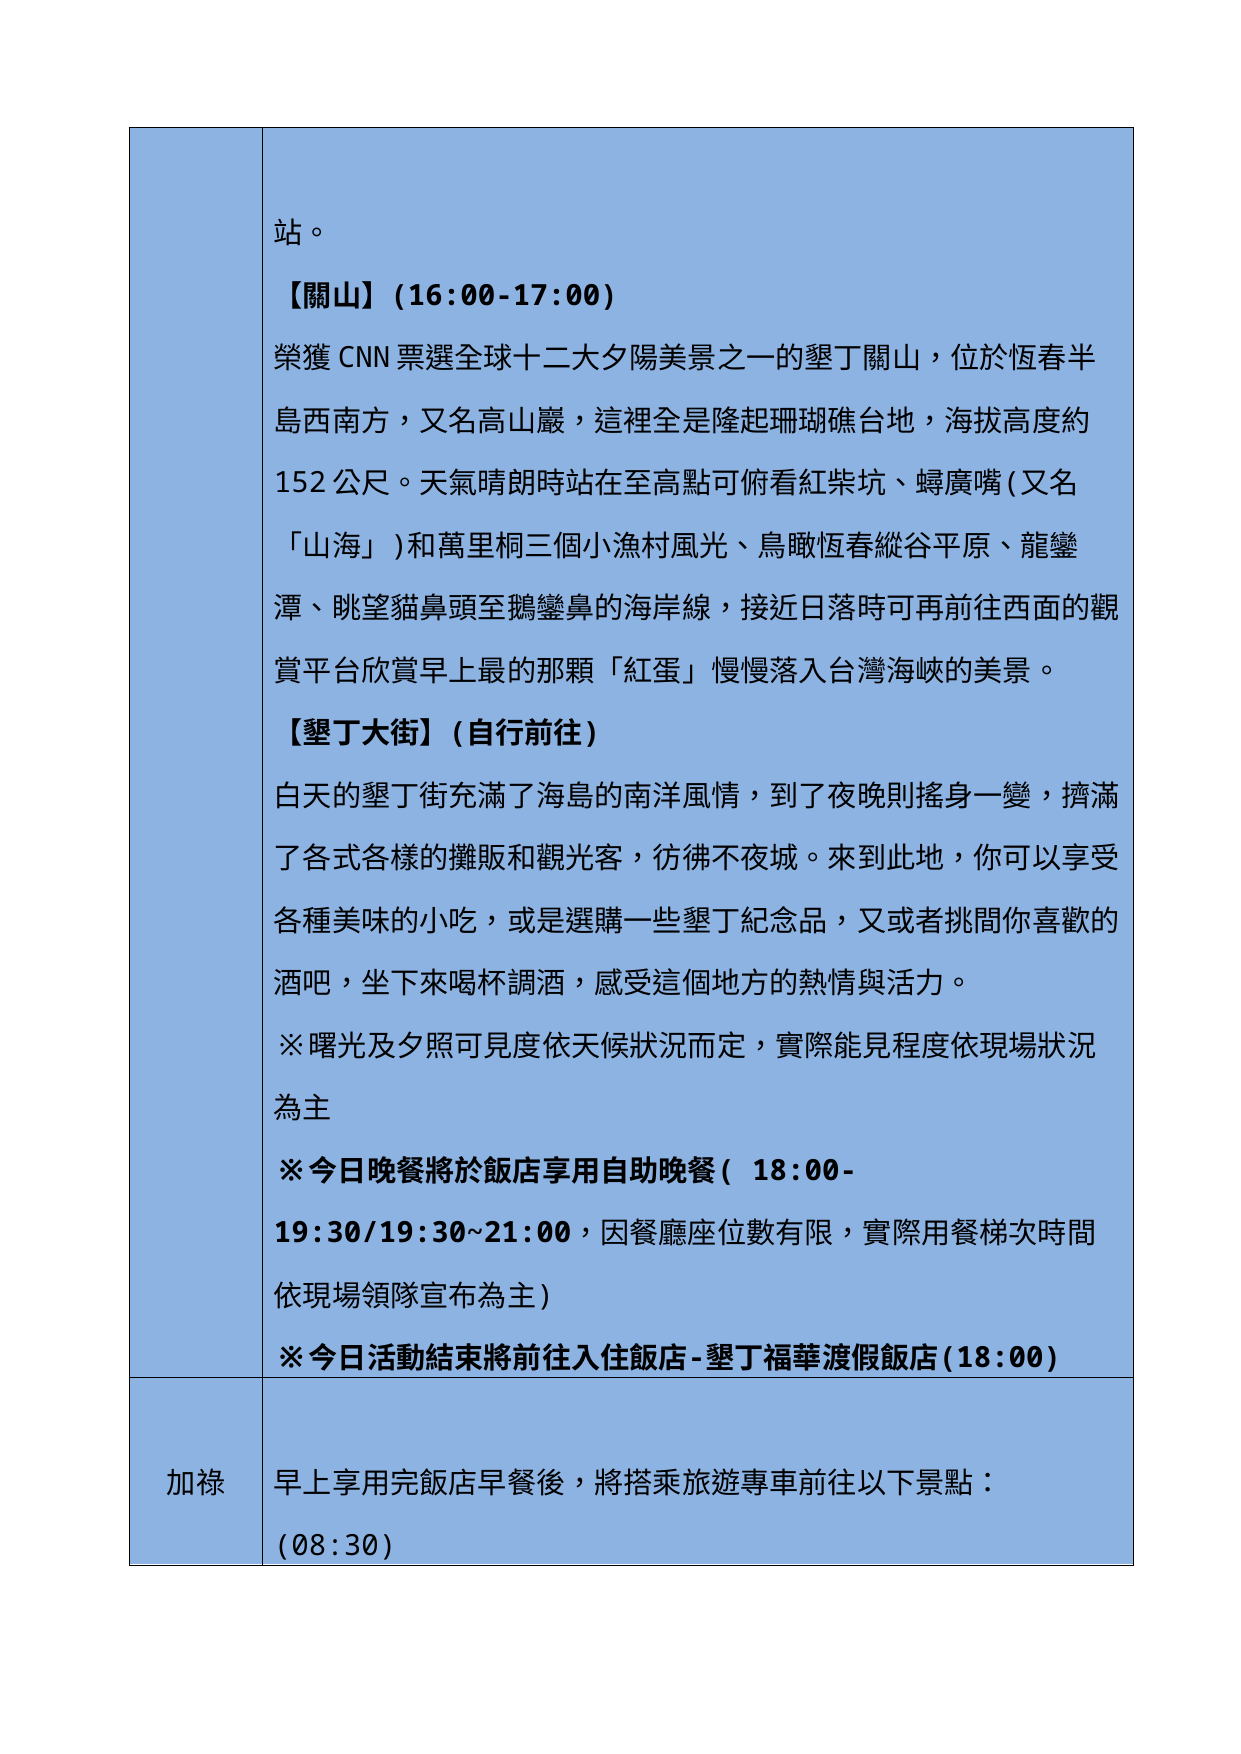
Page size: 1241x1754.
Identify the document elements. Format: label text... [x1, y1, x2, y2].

table_cell [130, 128, 262, 1377]
table_cell 早上享用完飯店早餐後，將搭乘旅遊專車前往以下景點：(08:30) [263, 1378, 1133, 1564]
table_cell 加祿 [130, 1378, 262, 1564]
table_cell 站。 【關山】(16:00-17:00) 榮獲CNN票選全球十二大夕陽美景之一的墾丁關山，位於恆春半島西南方，又名高山巖，這裡全是隆起珊瑚礁台地，海拔高度約152公尺。天氣晴朗時站在至高點可俯看紅柴坑、蟳廣嘴(又名「山海」)和萬里桐三個小漁村風光、鳥瞰恆春縱谷平原、龍鑾潭、眺望貓鼻頭至鵝鑾鼻的海岸線，接近日落時可再前往西面的觀賞平台欣賞早上最的那顆「紅蛋」慢慢落入台灣海峽的美景。 【墾丁大街】(自行前往) 白天的墾丁街充滿了海島的南洋風情，到了夜晚則搖身一變，擠滿了各式各樣的攤販和觀光客，彷彿不夜城。來到此地，你可以享受各種美味的小吃，或是選購一些墾丁紀念品，又或者挑間你喜歡的酒吧，坐下來喝杯調酒，感受這個地方的熱情與活力。 ※曙光及夕照可見度依天候狀況而定，實際能見程度依現場狀況為主 ※今日晚餐將於飯店享用自助晚餐( 18:00-19:30/19:30~21:00，因餐廳座位數有限，實際用餐梯次時間依現場領隊宣布為主) ※今日活動結束將前往入住飯店-墾丁福華渡假飯店(18:00) [263, 128, 1133, 1377]
